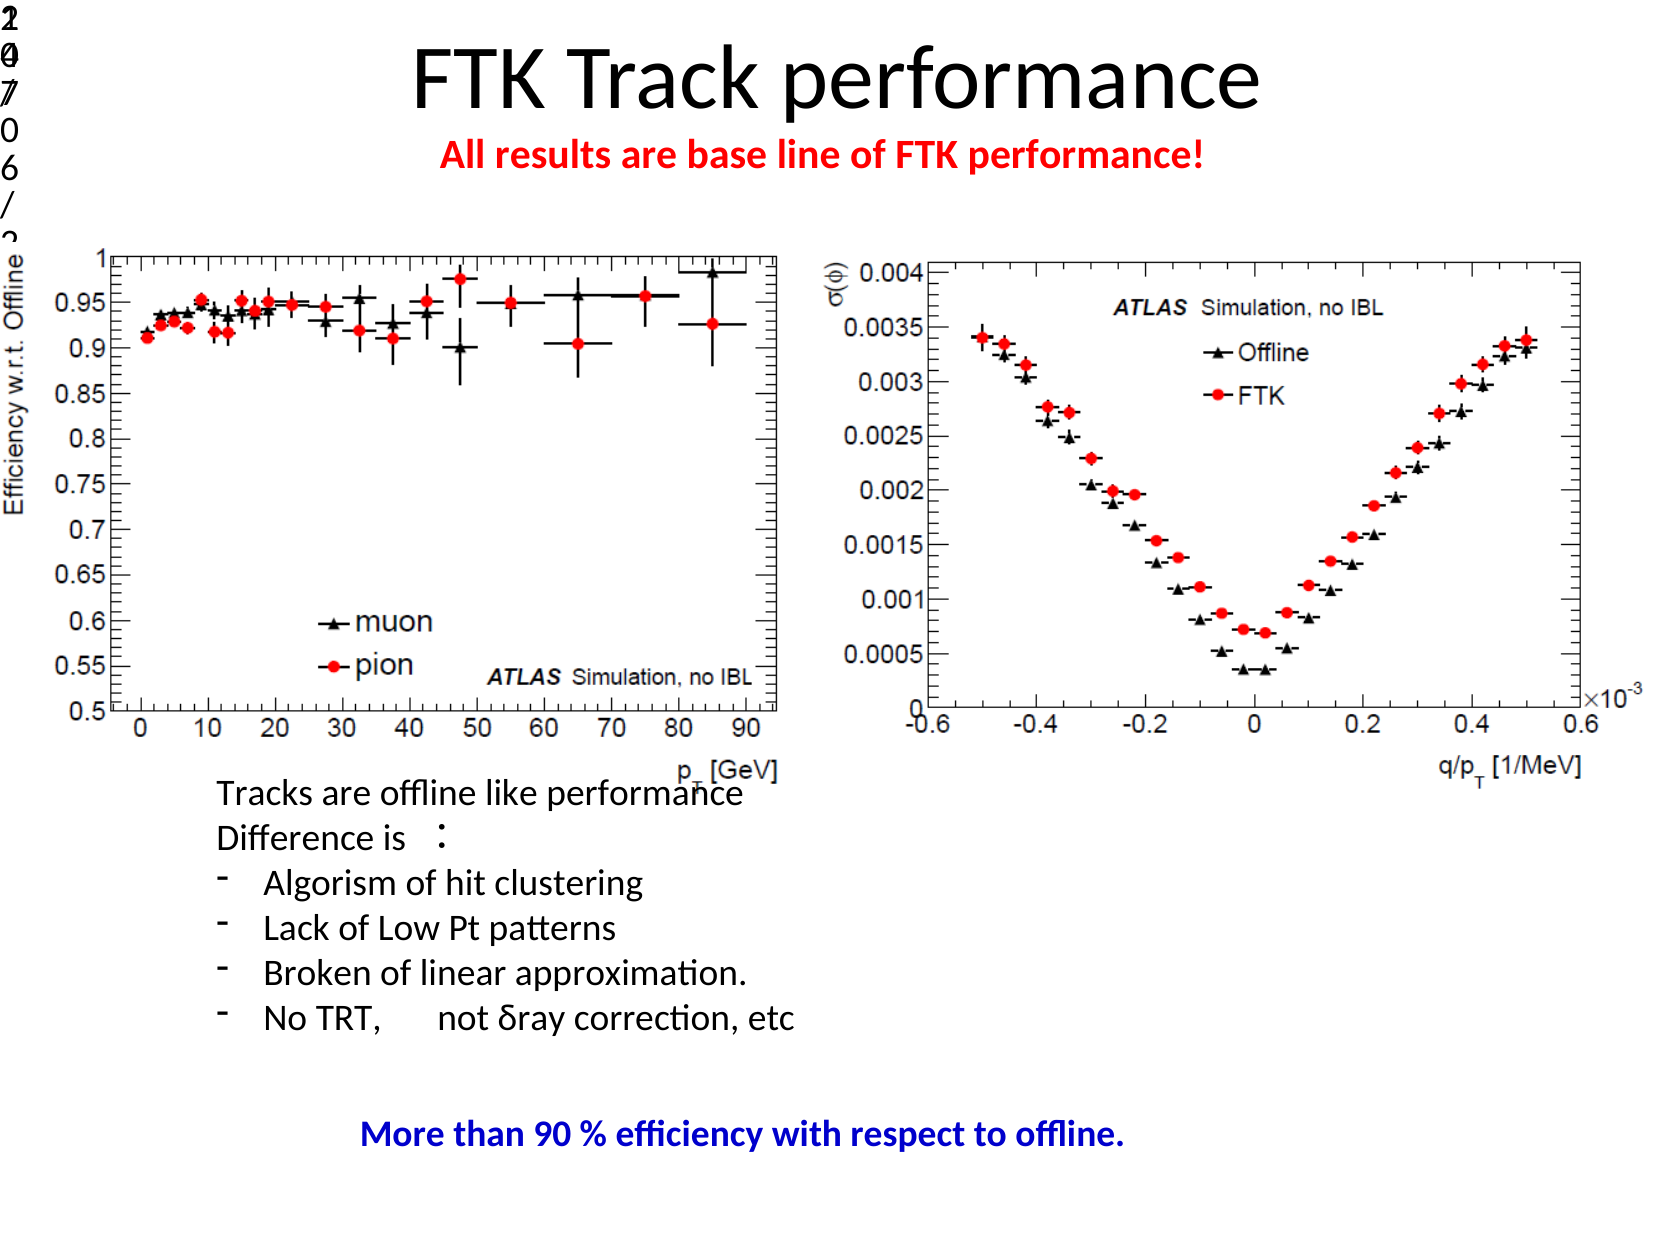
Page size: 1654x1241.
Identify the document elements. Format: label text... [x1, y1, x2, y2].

picture [0, 242, 800, 803]
text_box More than 90 % efficiency with respect to offline. [344, 1101, 1339, 1162]
title FTK Track performance [93, 0, 1582, 144]
text_box Tracks are offline like performance Difference is ： Algorism of hit clustering Lack of Low Pt patterns Broken of linear approximation. No TRT, not δray correction, etc [201, 760, 1179, 1046]
picture [811, 242, 1653, 795]
text_box All results are base line of FTK performance! [425, 119, 1221, 185]
